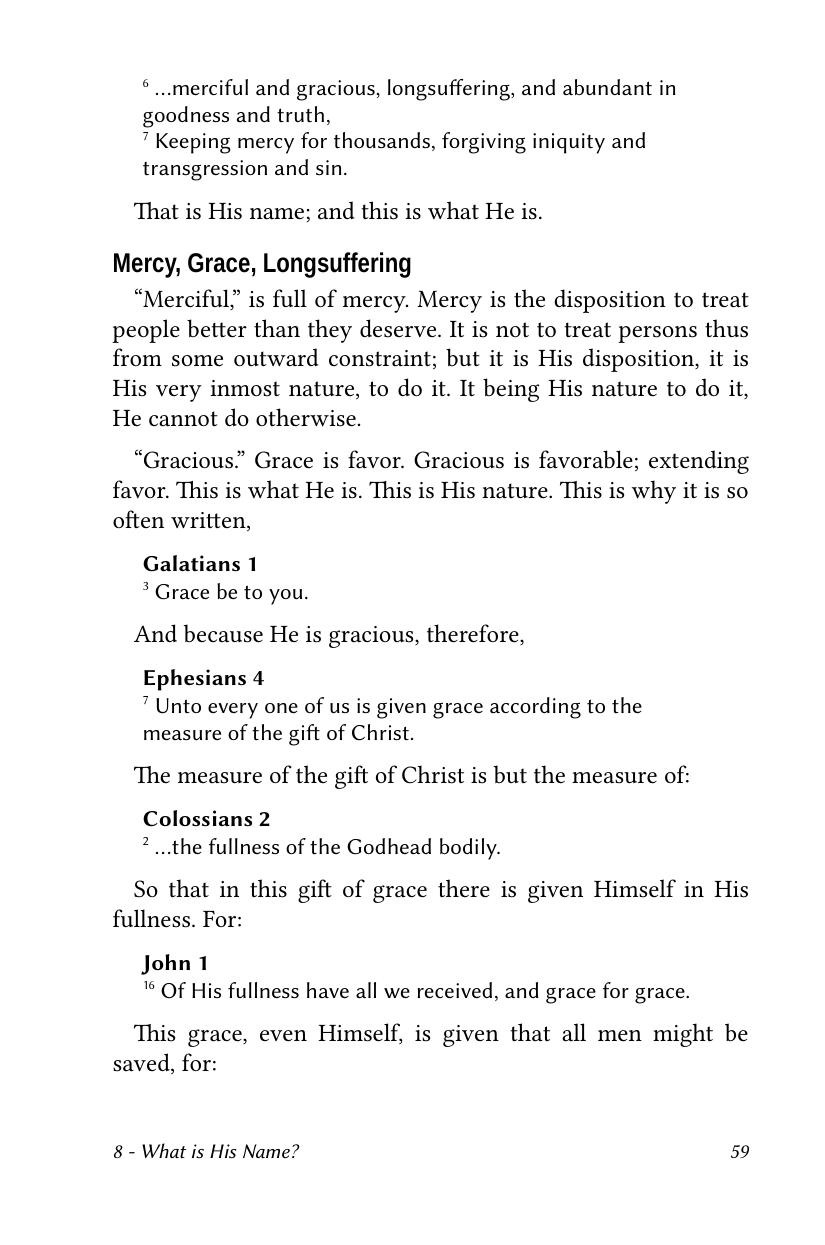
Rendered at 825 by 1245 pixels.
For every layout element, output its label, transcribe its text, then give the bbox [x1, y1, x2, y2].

text 3 Grace be to you. [142, 578, 720, 605]
text The measure of the gift of Christ is but the measure of: [112, 761, 750, 789]
text 16 Of His fullness have all we received, and grace for grace. [142, 978, 720, 1004]
text 7 Unto every one of us is given grace according to the measure of the gift of Christ. [142, 693, 720, 746]
text 6 ...merciful and gracious, longsuffering, and abundant in goodness and truth, [142, 75, 720, 128]
text 7 Keeping mercy for thousands, forgiving iniquity and transgression and sin. [142, 128, 720, 181]
text So that in this gift of grace there is given Himself in His fullness. For: [112, 875, 750, 934]
text “Gracious.” Grace is favor. Gracious is favorable; extending favor. This is what He is. This is His nature. This is why it is so often written, [112, 446, 750, 534]
text John 1 [142, 950, 750, 976]
subtitle Mercy, Grace, Longsuffering [112, 248, 750, 279]
text That is His name; and this is what He is. [112, 197, 750, 225]
text “Merciful,” is full of mercy. Mercy is the disposition to treat people better than they deserve. It is not to treat persons thus from some outward constraint; but it is His disposition, it is His very inmost nature, to do it. It being His nature to do it, He cannot do otherwise. [112, 285, 750, 433]
text Colossians 2 [142, 806, 750, 832]
text This grace, even Himself, is given that all men might be saved, for: [112, 1019, 750, 1078]
text Ephesians 4 [142, 665, 750, 691]
text Galatians 1 [142, 551, 750, 577]
text 2 ...the fullness of the Godhead bodily. [142, 833, 720, 860]
text And because He is gracious, therefore, [112, 620, 750, 649]
